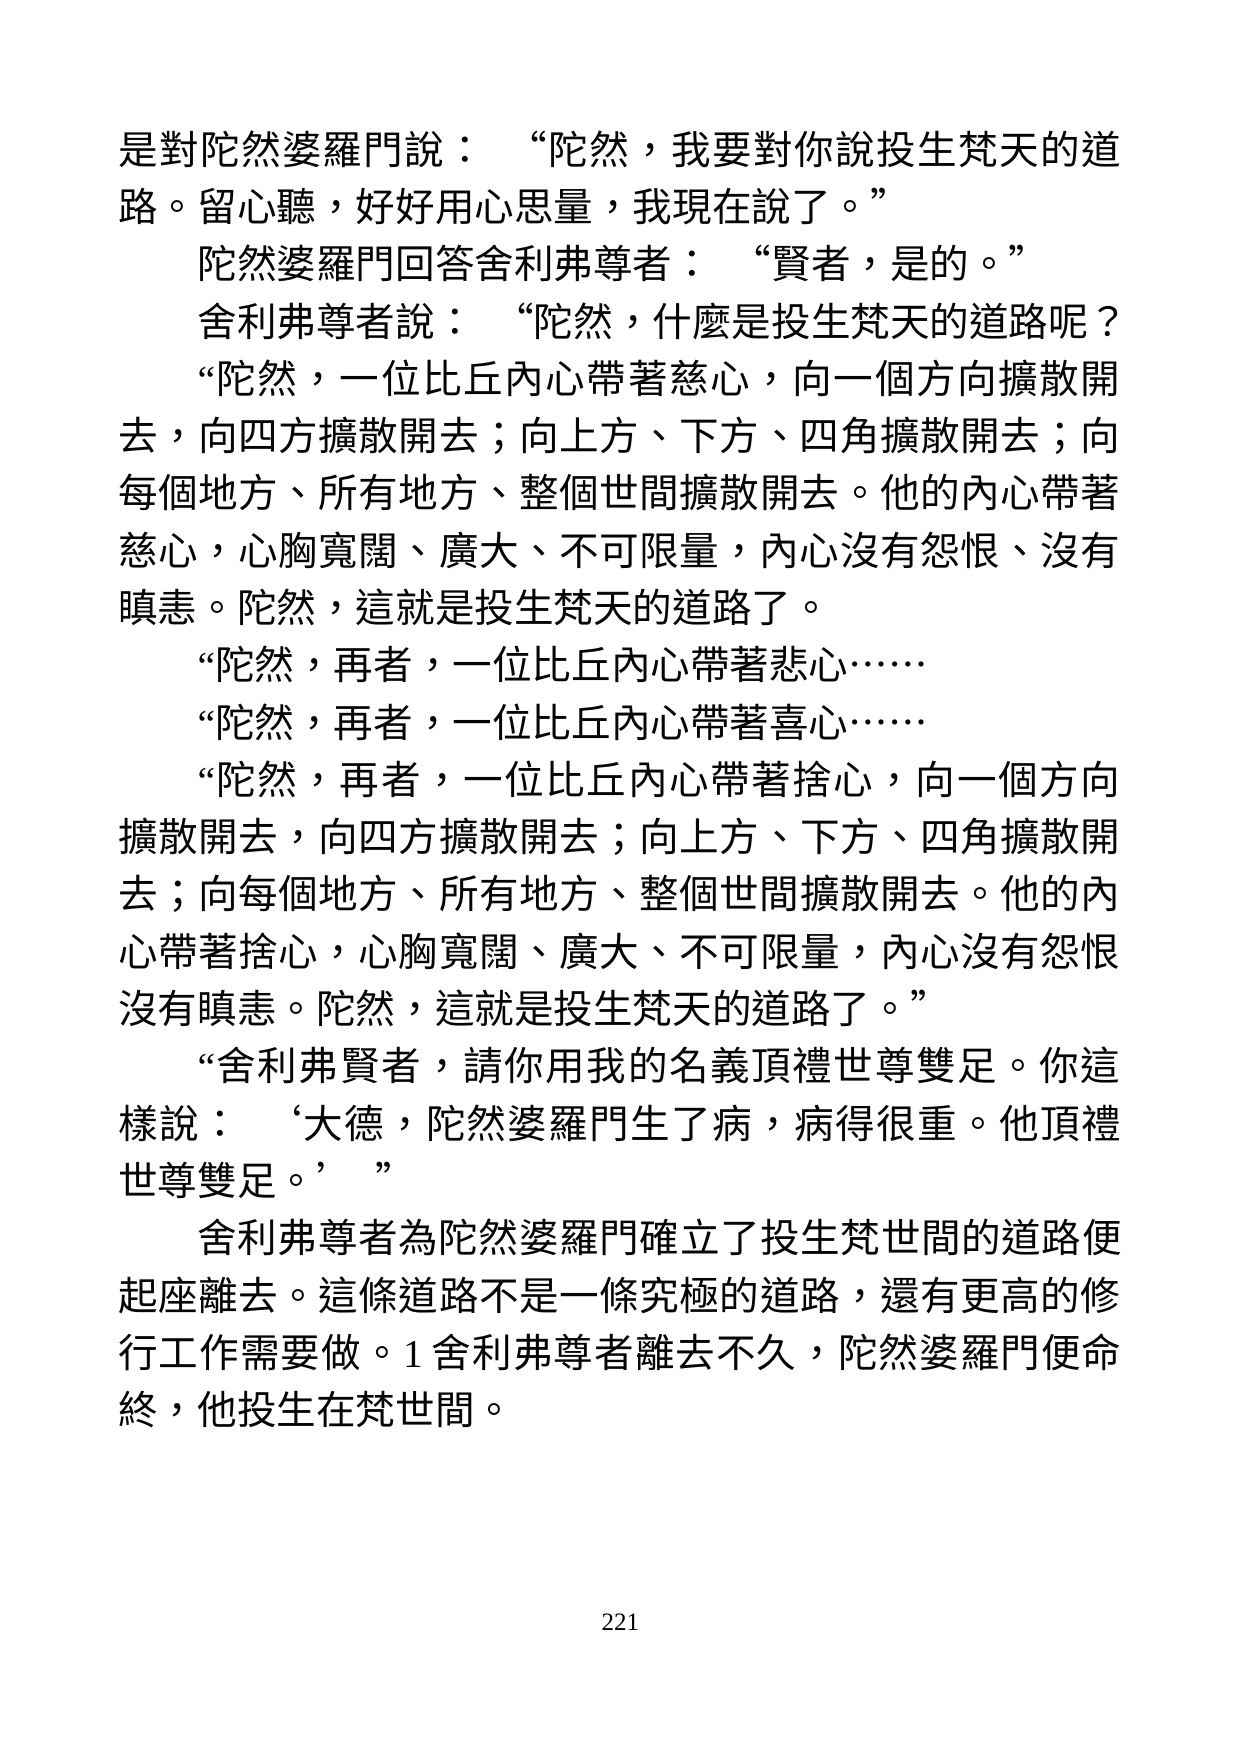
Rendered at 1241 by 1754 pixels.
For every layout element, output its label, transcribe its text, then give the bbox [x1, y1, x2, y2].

text 是對陀然婆羅門說： “陀然，我要對你說投生梵天的道路。留心聽，好好用心思量，我現在說了。” [118, 118, 1122, 233]
text 陀然婆羅門回答舍利弗尊者： “賢者，是的。” [118, 233, 1122, 290]
text “陀然，再者，一位比丘內心帶著悲心…… [118, 634, 1122, 691]
text “陀然，一位比丘內心帶著慈心，向一個方向擴散開去，向四方擴散開去；向上方、下方、四角擴散開去；向每個地方、所有地方、整個世間擴散開去。他的內心帶著慈心，心胸寬闊、廣大、不可限量，內心沒有怨恨、沒有瞋恚。陀然，這就是投生梵天的道路了。 [118, 347, 1122, 634]
text “陀然，再者，一位比丘內心帶著喜心…… [118, 691, 1122, 748]
text “舍利弗賢者，請你用我的名義頂禮世尊雙足。你這樣說： ‘大德，陀然婆羅門生了病，病得很重。他頂禮世尊雙足。’ ” [118, 1035, 1122, 1207]
text “陀然，再者，一位比丘內心帶著捨心，向一個方向擴散開去，向四方擴散開去；向上方、下方、四角擴散開去；向每個地方、所有地方、整個世間擴散開去。他的內心帶著捨心，心胸寬闊、廣大、不可限量，內心沒有怨恨、沒有瞋恚。陀然，這就是投生梵天的道路了。” [118, 748, 1122, 1035]
text 舍利弗尊者說： “陀然，什麼是投生梵天的道路呢？ [118, 290, 1122, 347]
text 舍利弗尊者為陀然婆羅門確立了投生梵世間的道路便起座離去。這條道路不是一條究極的道路，還有更高的修行工作需要做。1舍利弗尊者離去不久，陀然婆羅門便命終，他投生在梵世間。 [118, 1207, 1122, 1436]
